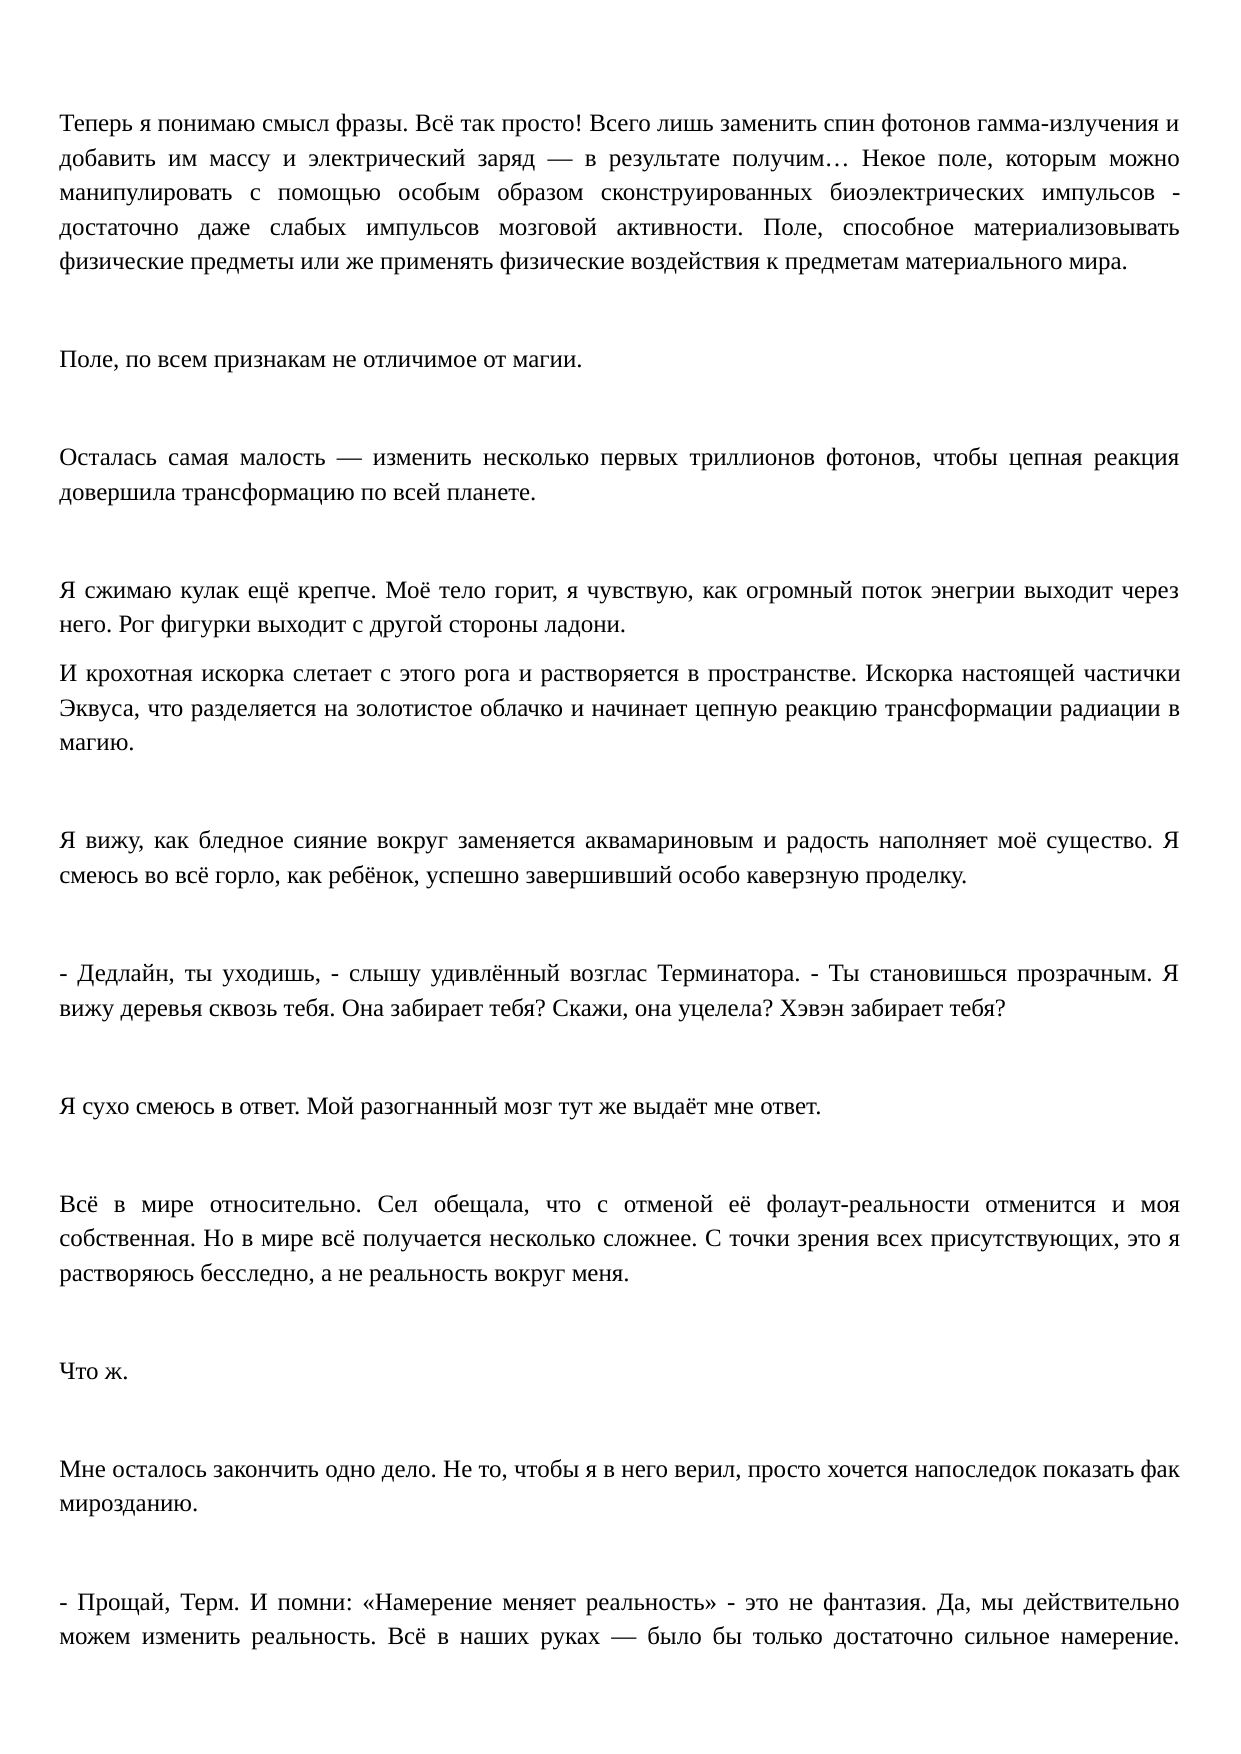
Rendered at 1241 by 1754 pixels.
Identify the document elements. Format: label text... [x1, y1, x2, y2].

text Теперь я понимаю смысл фразы. Всё так просто! Всего лишь заменить спин фотонов гамма-излучения и добавить им массу и электрический заряд — в результате получим… Некое поле, которым можно манипулировать с помощью особым образом сконструированных биоэлектрических импульсов - достаточно даже слабых импульсов мозговой активности. Поле, способное материализовывать физические предметы или же применять физические воздействия к предметам материального мира. [59, 108, 1181, 275]
text Я вижу, как бледное сияние вокруг заменяется аквамариновым и радость наполняет моё существо. Я смеюсь во всё горло, как ребёнок, успешно завершивший особо каверзную проделку. [59, 826, 1181, 889]
text И крохотная искорка слетает с этого рога и растворяется в пространстве. Искорка настоящей частички Эквуса, что разделяется на золотистое облачко и начинает цепную реакцию трансформации радиации в магию. [59, 658, 1181, 756]
text Я сжимаю кулак ещё крепче. Моё тело горит, я чувствую, как огромный поток энегрии выходит через него. Рог фигурки выходит с другой стороны ладони. [59, 575, 1181, 638]
text Что ж. [59, 1356, 1181, 1385]
text - Дедлайн, ты уходишь, - слышу удивлённый возглас Терминатора. - Ты становишься прозрачным. Я вижу деревья сквозь тебя. Она забирает тебя? Скажи, она уцелела? Хэвэн забирает тебя? [59, 958, 1181, 1021]
text Всё в мире относительно. Сел обещала, что с отменой её фолаут-реальности отменится и моя собственная. Но в мире всё получается несколько сложнее. С точки зрения всех присутствующих, это я растворяюсь бесследно, а не реальность вокруг меня. [59, 1189, 1181, 1287]
text Я сухо смеюсь в ответ. Мой разогнанный мозг тут же выдаёт мне ответ. [59, 1091, 1181, 1119]
text Мне осталось закончить одно дело. Не то, чтобы я в него верил, просто хочется напоследок показать фак мирозданию. [59, 1454, 1181, 1517]
text Осталась самая малость — изменить несколько первых триллионов фотонов, чтобы цепная реакция довершила трансформацию по всей планете. [59, 442, 1181, 506]
text - Прощай, Терм. И помни: «Намерение меняет реальность» - это не фантазия. Да, мы действительно можем изменить реальность. Всё в наших руках — было бы только достаточно сильное намерение. [59, 1587, 1181, 1650]
text Поле, по всем признакам не отличимое от магии. [59, 344, 1181, 373]
